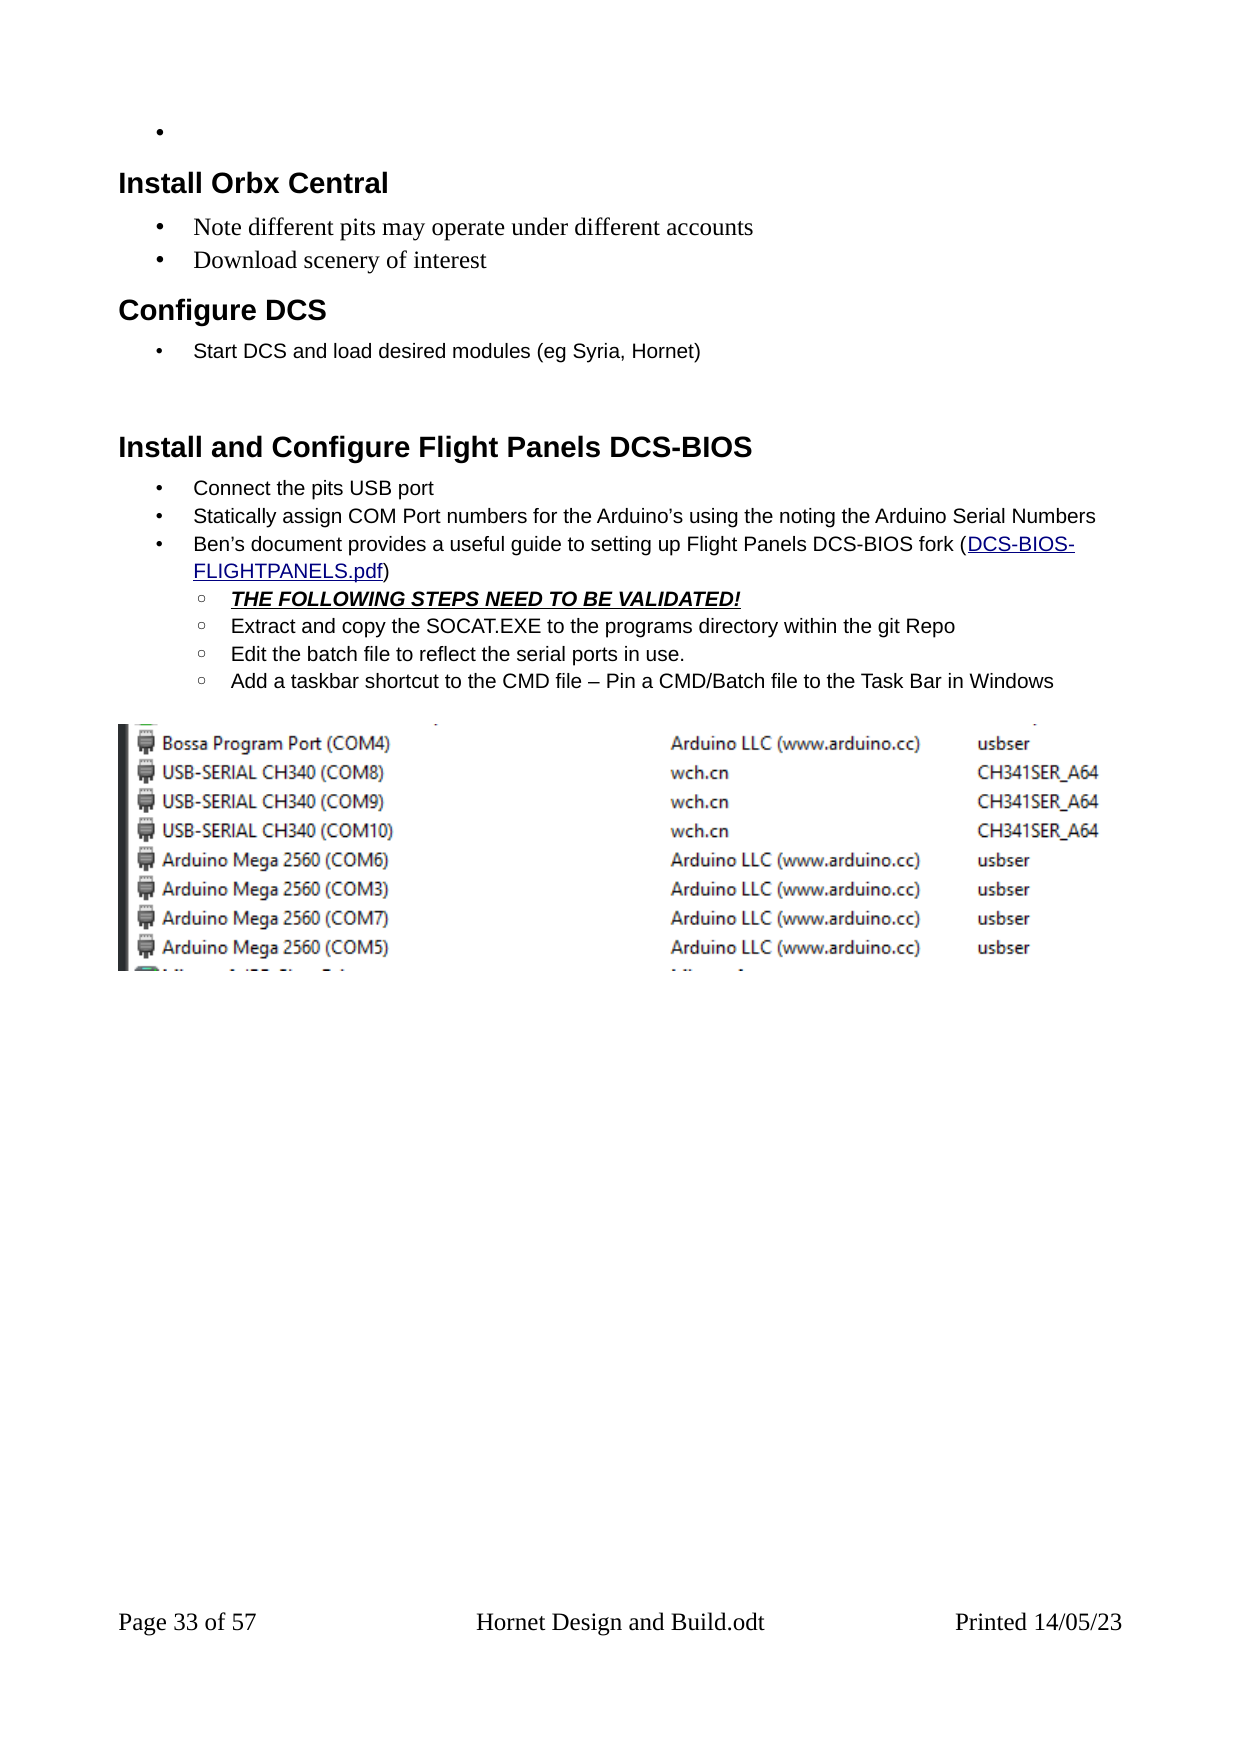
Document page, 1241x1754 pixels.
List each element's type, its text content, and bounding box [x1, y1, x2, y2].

list Ben’s document provides a useful guide to setting up Flight Panels DCS-BIOS fork (DCS-BIOS-FLIGHTPANELS.pdf) [156, 531, 1122, 583]
list Start DCS and load desired modules (eg Syria, Hornet) [156, 339, 1122, 363]
list THE FOLLOWING STEPS NEED TO BE VALIDATED! [193, 587, 1122, 611]
subtitle Install and Configure Flight Panels DCS-BIOS [118, 430, 1122, 464]
list Edit the batch file to reflect the serial ports in use. [193, 642, 1122, 666]
subtitle Install Orbx Central [118, 166, 1122, 199]
list Note different pits may operate under different accounts [156, 212, 1122, 241]
picture [118, 724, 1123, 971]
list Extract and copy the SOCAT.EXE to the programs directory within the git Repo [193, 614, 1122, 638]
subtitle Configure DCS [118, 293, 1122, 326]
list Download scenery of interest [156, 245, 1122, 274]
list Connect the pits USB port [156, 476, 1122, 500]
list Add a taskbar shortcut to the CMD file – Pin a CMD/Batch file to the Task Bar in Windows [193, 669, 1122, 693]
list Statically assign COM Port numbers for the Arduino’s using the noting the Arduino Serial Numbers [156, 504, 1122, 528]
